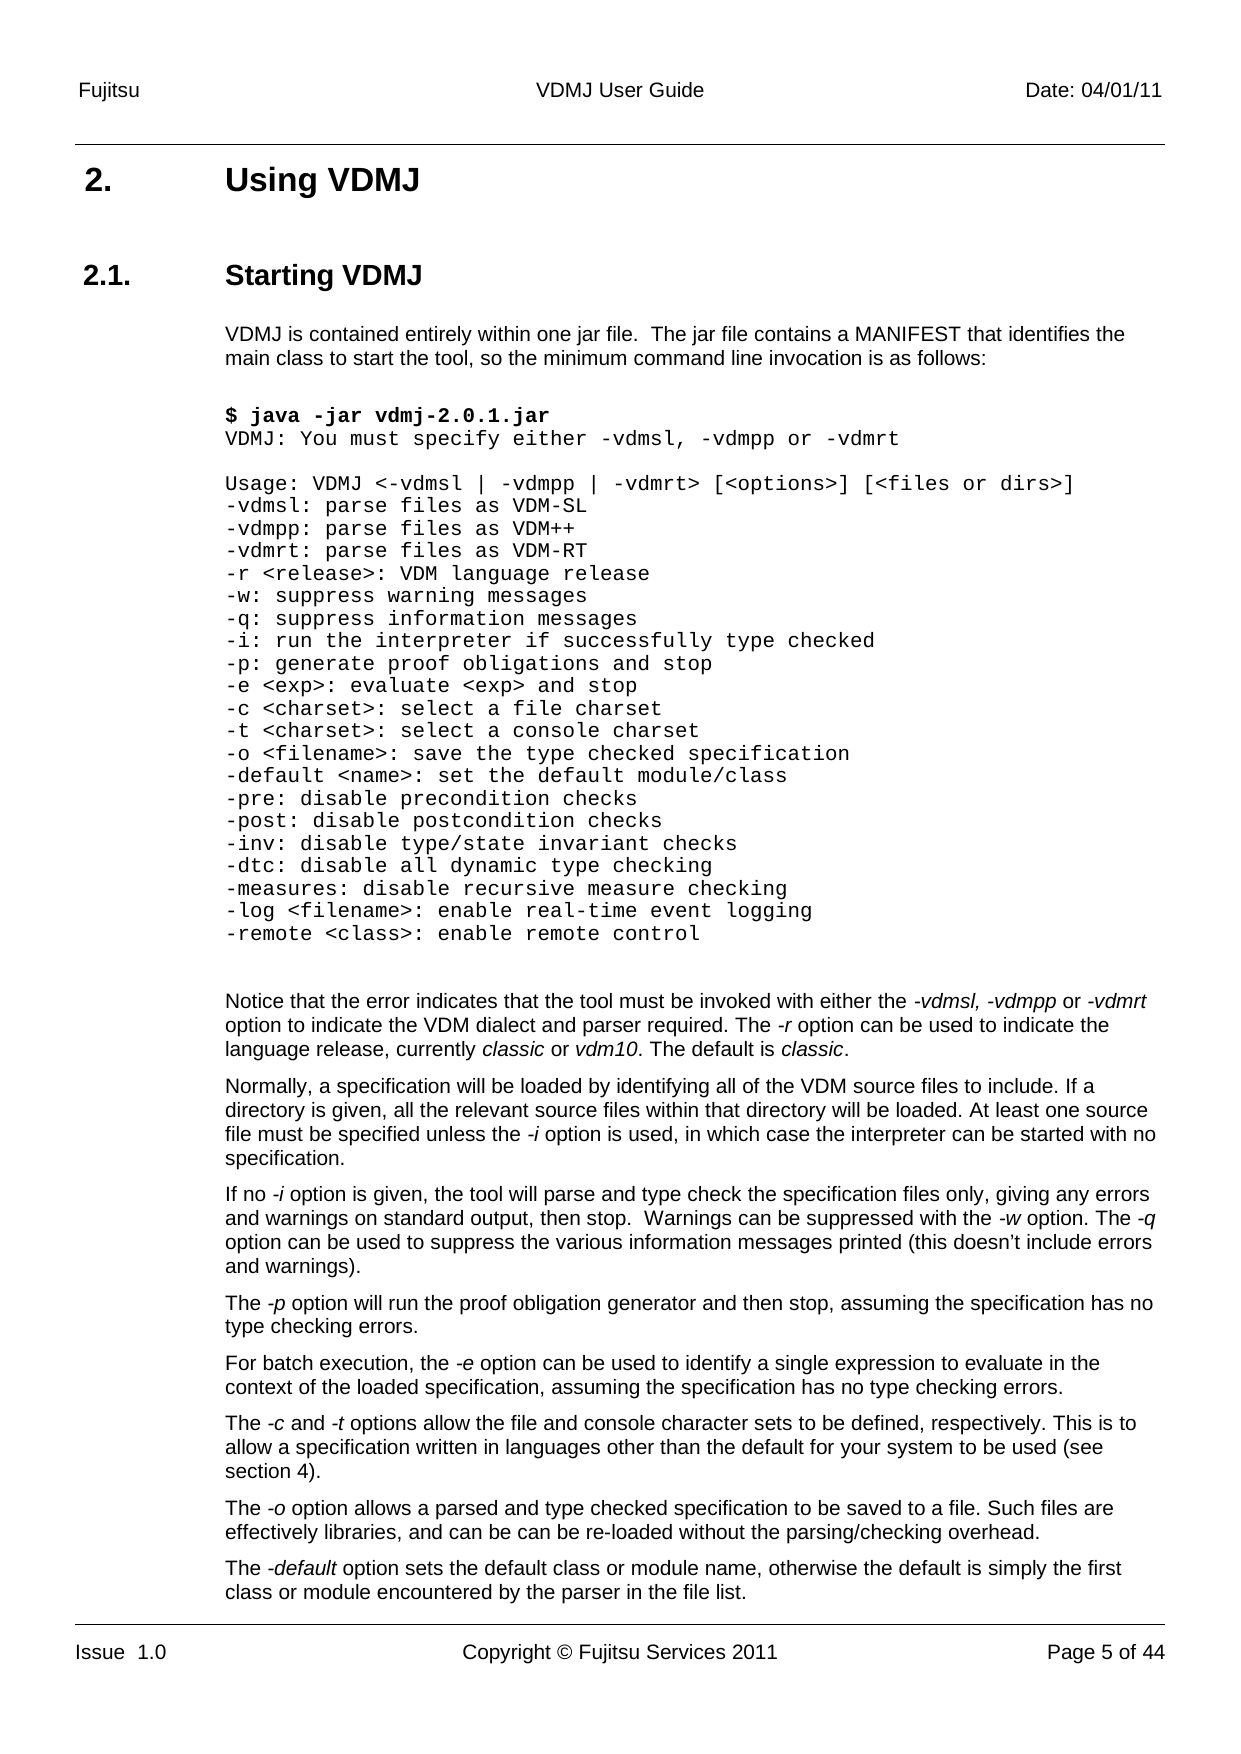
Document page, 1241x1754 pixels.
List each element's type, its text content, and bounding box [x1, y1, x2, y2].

text The -p option will run the proof obligation generator and then stop, assuming the specification has no type checking errors. [225, 1291, 1165, 1339]
text -dtc: disable all dynamic type checking [225, 855, 1165, 877]
text -i: run the interpreter if successfully type checked [225, 630, 1165, 652]
text The -c and -t options allow the file and console character sets to be defined, respectively. This is to allow a specification written in languages other than the default for your system to be used (see section 4). [225, 1412, 1165, 1483]
text -log <filename>: enable real-time event logging [225, 900, 1165, 922]
subtitle Starting VDMJ [75, 258, 1165, 292]
text -r <release>: VDM language release [225, 562, 1165, 585]
text -inv: disable type/state invariant checks [225, 832, 1165, 855]
text VDMJ: You must specify either -vdmsl, -vdmpp or -vdmrt [225, 427, 1165, 450]
text For batch execution, the -e option can be used to identify a single expression to evaluate in the context of the loaded specification, assuming the specification has no type checking errors. [225, 1351, 1165, 1399]
text The -o option allows a parsed and type checked specification to be saved to a file. Such files are effectively libraries, and can be can be re-loaded without the parsing/checking overhead. [225, 1496, 1165, 1544]
subtitle Using VDMJ [75, 160, 1165, 198]
text Notice that the error indicates that the tool must be invoked with either the -vdmsl, -vdmpp or -vdmrt option to indicate the VDM dialect and parser required. The -r option can be used to indicate the language release, currently classic or vdm10. The default is classic. [225, 990, 1165, 1062]
text -o <filename>: save the type checked specification [225, 742, 1165, 765]
text -vdmrt: parse files as VDM-RT [225, 540, 1165, 562]
text Normally, a specification will be loaded by identifying all of the VDM source files to include. If a directory is given, all the relevant source files within that directory will be loaded. At least one source file must be specified unless the -i option is used, in which case the interpreter can be started with no specification. [225, 1074, 1165, 1170]
text If no -i option is given, the tool will parse and type check the specification files only, giving any errors and warnings on standard output, then stop. Warnings can be suppressed with the -w option. The -q option can be used to suppress the various information messages printed (this doesn’t include errors and warnings). [225, 1182, 1165, 1278]
text -p: generate proof obligations and stop [225, 652, 1165, 675]
text -vdmpp: parse files as VDM++ [225, 517, 1165, 540]
text Usage: VDMJ <-vdmsl | -vdmpp | -vdmrt> [<options>] [<files or dirs>] [225, 472, 1165, 495]
text $ java -jar vdmj-2.0.1.jar [225, 405, 1165, 427]
text -default <name>: set the default module/class [225, 765, 1165, 787]
text -post: disable postcondition checks [225, 810, 1165, 832]
text -e <exp>: evaluate <exp> and stop [225, 675, 1165, 697]
text -measures: disable recursive measure checking [225, 877, 1165, 900]
text -vdmsl: parse files as VDM-SL [225, 495, 1165, 517]
text The -default option sets the default class or module name, otherwise the default is simply the first class or module encountered by the parser in the file list. [225, 1556, 1165, 1604]
text VDMJ is contained entirely within one jar file. The jar file contains a MANIFEST that identifies the main class to start the tool, so the minimum command line invocation is as follows: [225, 322, 1165, 370]
text -t <charset>: select a console charset [225, 720, 1165, 742]
text -w: suppress warning messages [225, 585, 1165, 607]
text -pre: disable precondition checks [225, 787, 1165, 810]
text -remote <class>: enable remote control [225, 922, 1165, 945]
text -q: suppress information messages [225, 607, 1165, 630]
text -c <charset>: select a file charset [225, 697, 1165, 720]
